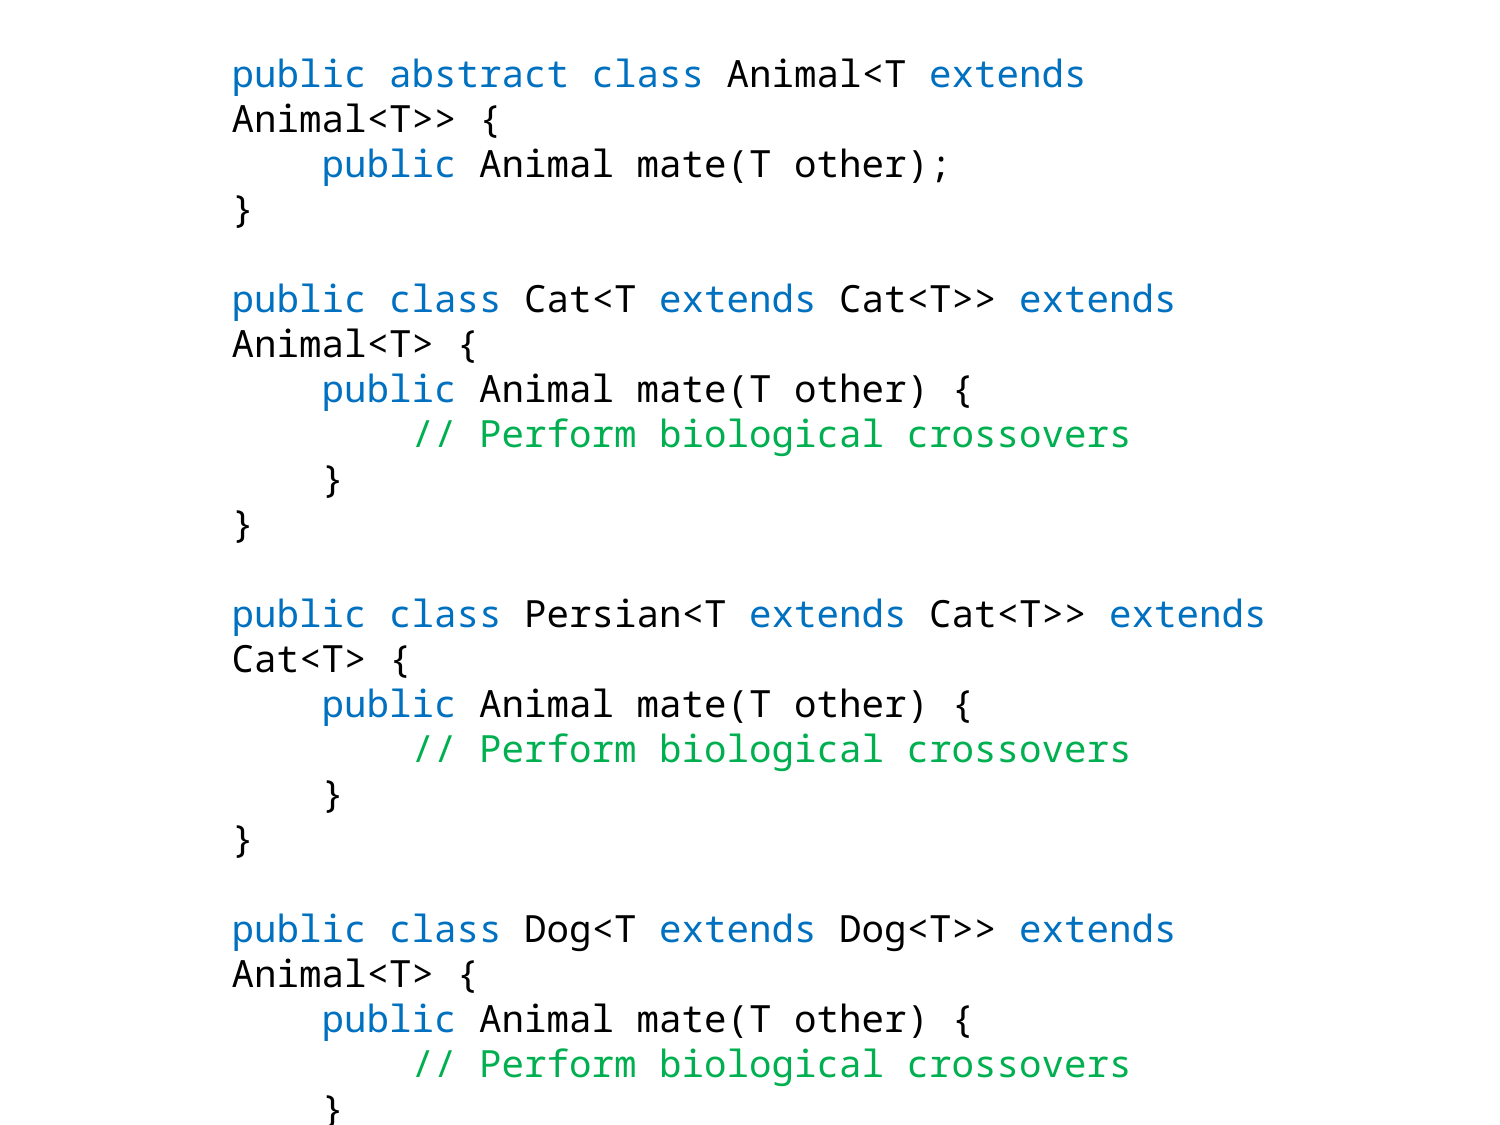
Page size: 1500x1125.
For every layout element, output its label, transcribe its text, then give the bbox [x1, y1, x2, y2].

text_box public abstract class Animal<T extends Animal<T>> { public Animal mate(T other); } public class Cat<T extends Cat<T>> extends Animal<T> { public Animal mate(T other) { // Perform biological crossovers } } public class Persian<T extends Cat<T>> extends Cat<T> { public Animal mate(T other) { // Perform biological crossovers } } public class Dog<T extends Dog<T>> extends Animal<T> { public Animal mate(T other) { // Perform biological crossovers } } [216, 42, 1284, 1125]
